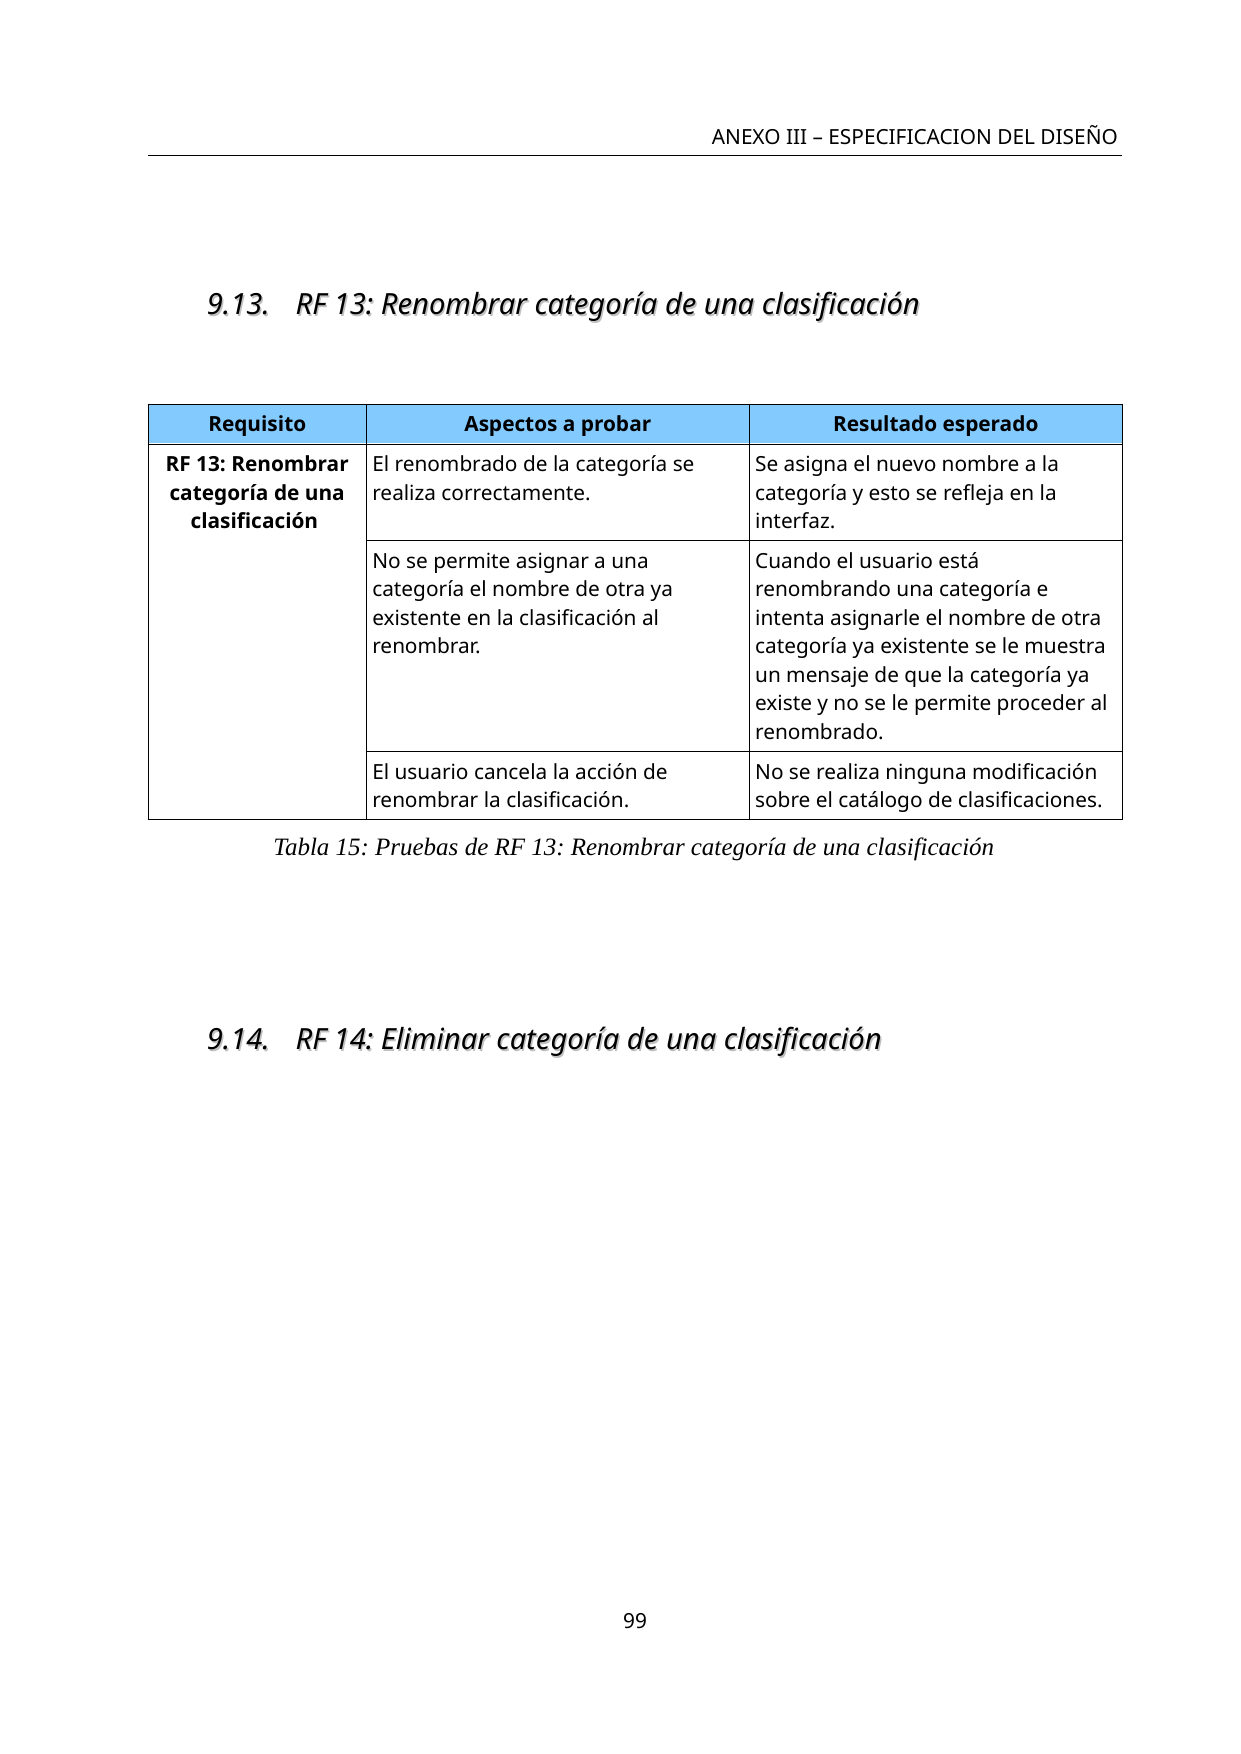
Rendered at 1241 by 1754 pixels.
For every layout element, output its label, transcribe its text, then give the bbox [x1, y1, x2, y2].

table_header Resultado esperado [750, 405, 1122, 443]
table_cell El usuario cancela la acción de renombrar la clasificación. [367, 752, 749, 819]
table_cell No se permite asignar a una categoría el nombre de otra ya existente en la clasificación al renombrar. [367, 541, 749, 751]
table_cell El renombrado de la categoría se realiza correctamente. [367, 445, 749, 540]
table_cell RF 13: Renombrar categoría de una clasificación [149, 445, 366, 819]
table_header Aspectos a probar [367, 405, 749, 443]
table_cell Se asigna el nuevo nombre a la categoría y esto se refleja en la interfaz. [750, 445, 1122, 540]
table_header Requisito [149, 405, 366, 443]
text Tabla 15: Pruebas de RF 13: Renombrar categoría de una clasificación [148, 832, 1122, 861]
table_cell No se realiza ninguna modificación sobre el catálogo de clasificaciones. [750, 752, 1122, 819]
table_cell Cuando el usuario está renombrando una categoría e intenta asignarle el nombre de otra categoría ya existente se le muestra un mensaje de que la categoría ya existe y no se le permite proceder al renombrado. [750, 541, 1122, 751]
subtitle RF 14: Eliminar categoría de una clasificación [207, 1018, 1122, 1058]
subtitle RF 13: Renombrar categoría de una clasificación [207, 284, 1122, 323]
